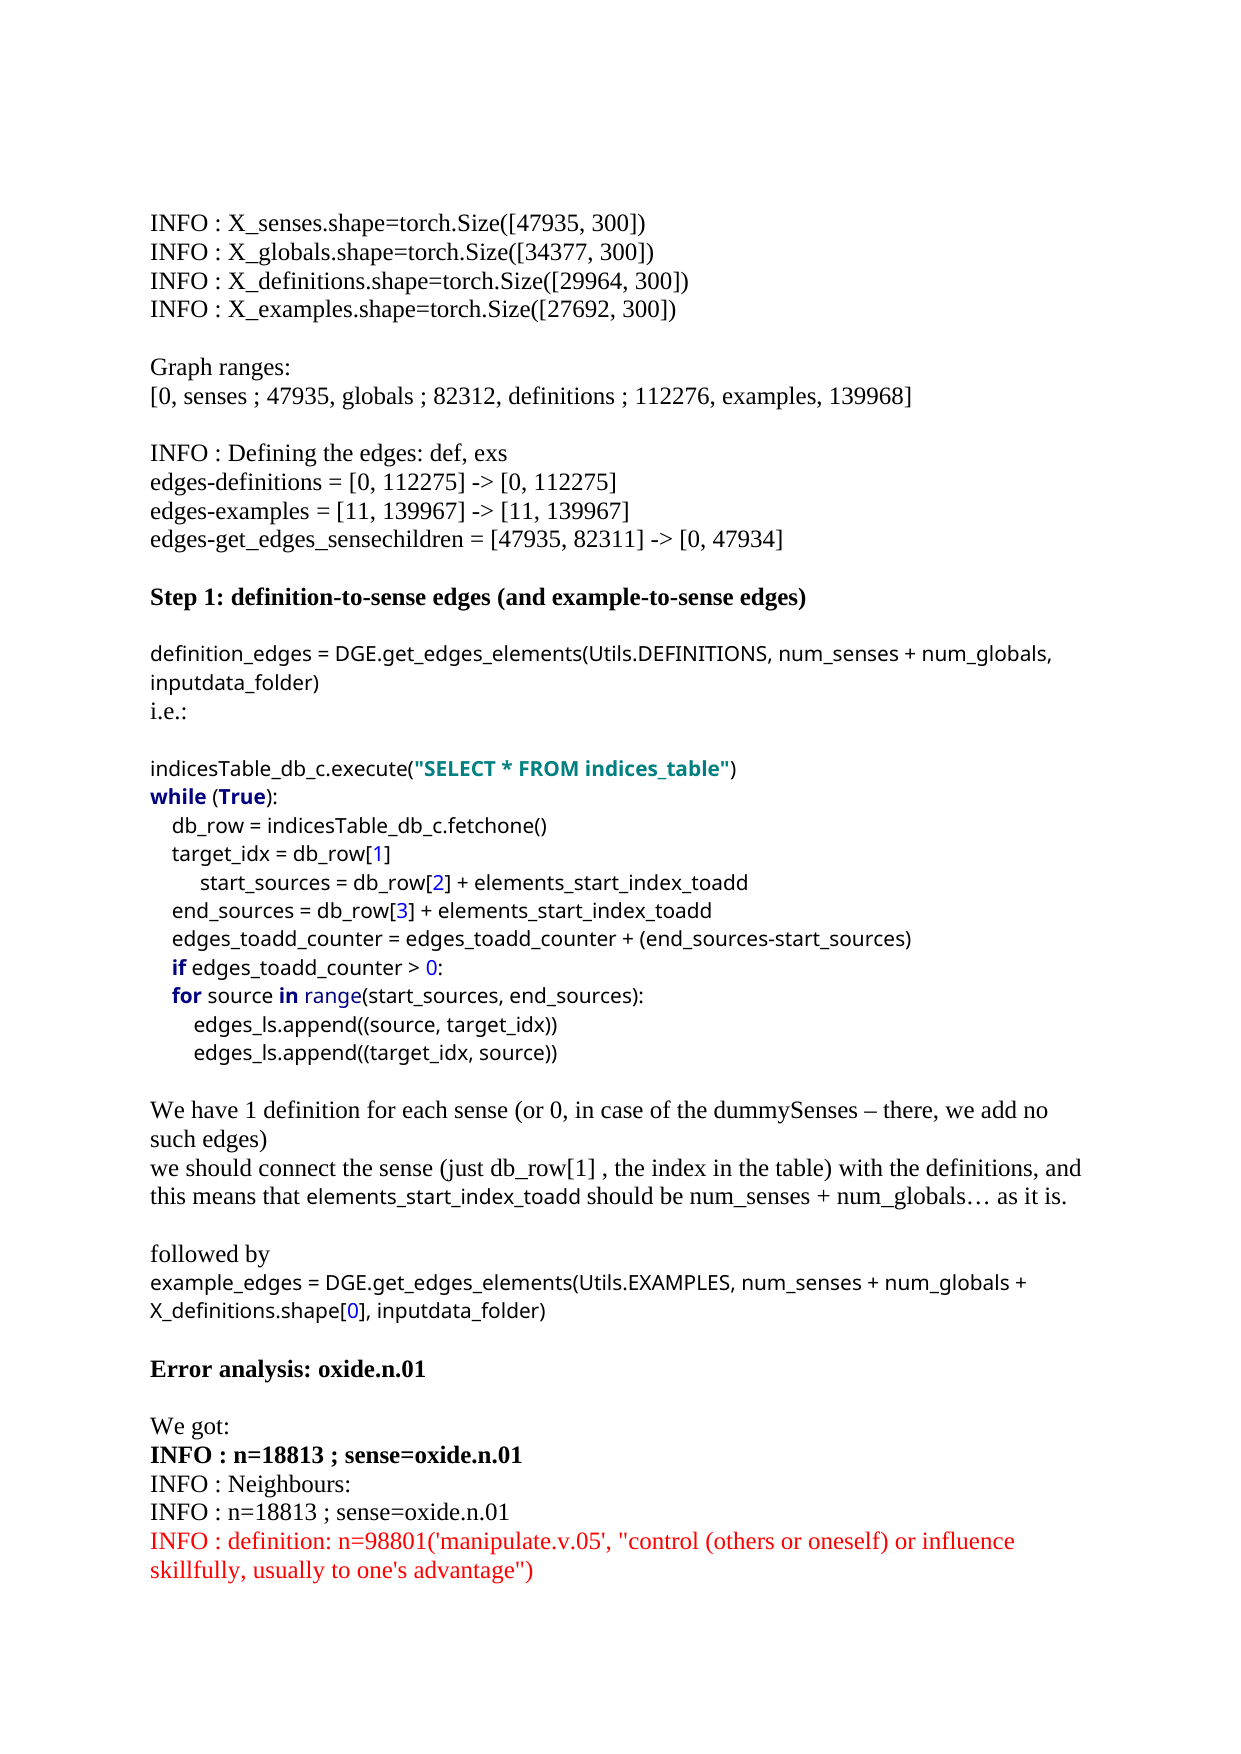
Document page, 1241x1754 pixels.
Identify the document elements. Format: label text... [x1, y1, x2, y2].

text INFO : n=18813 ; sense=oxide.n.01 [150, 1440, 1090, 1469]
text INFO : X_examples.shape=torch.Size([27692, 300]) [150, 294, 1090, 323]
text INFO : X_senses.shape=torch.Size([47935, 300]) [150, 208, 1090, 237]
text edges-definitions = [0, 112275] -> [0, 112275] [150, 467, 1090, 496]
text INFO : X_definitions.shape=torch.Size([29964, 300]) [150, 266, 1090, 294]
text INFO : definition: n=98801('manipulate.v.05', "control (others or oneself) or influence skillfully, usually to one's advantage") [150, 1526, 1090, 1584]
text edges_toadd_counter = edges_toadd_counter + (end_sources-start_sources) [150, 924, 1090, 953]
text if edges_toadd_counter > 0: for source in range(start_sources, end_sources): edges_ls.append((source, target_idx)) edges_ls.append((target_idx, source)) [150, 953, 1090, 1067]
text edges-examples = [11, 139967] -> [11, 139967] [150, 496, 1090, 524]
text edges-get_edges_sensechildren = [47935, 82311] -> [0, 47934] [150, 524, 1090, 553]
text definition_edges = DGE.get_edges_elements(Utils.DEFINITIONS, num_senses + num_globals, inputdata_folder) [150, 639, 1090, 696]
text indicesTable_db_c.execute("SELECT * FROM indices_table") [150, 754, 1090, 782]
text i.e.: [150, 696, 1090, 725]
text Graph ranges: [150, 352, 1090, 381]
text example_edges = DGE.get_edges_elements(Utils.EXAMPLES, num_senses + num_globals + X_definitions.shape[0], inputdata_folder) [150, 1268, 1090, 1325]
text while (True): db_row = indicesTable_db_c.fetchone() [150, 782, 1090, 839]
text Step 1: definition-to-sense edges (and example-to-sense edges) [150, 582, 1090, 611]
text We have 1 definition for each sense (or 0, in case of the dummySenses – there, we add no such edges) [150, 1095, 1090, 1153]
text Error analysis: oxide.n.01 [150, 1354, 1090, 1382]
text we should connect the sense (just db_row[1] , the index in the table) with the definitions, and this means that elements_start_index_toadd should be num_senses + num_globals… as it is. [150, 1153, 1090, 1211]
text INFO : Neighbours: [150, 1469, 1090, 1497]
text start_sources = db_row[2] + elements_start_index_toadd end_sources = db_row[3] + elements_start_index_toadd [150, 868, 1090, 924]
text INFO : n=18813 ; sense=oxide.n.01 [150, 1497, 1090, 1526]
text followed by [150, 1239, 1090, 1268]
text [0, senses ; 47935, globals ; 82312, definitions ; 112276, examples, 139968] [150, 381, 1090, 409]
text INFO : Defining the edges: def, exs [150, 438, 1090, 467]
text INFO : X_globals.shape=torch.Size([34377, 300]) [150, 237, 1090, 266]
text target_idx = db_row[1] [150, 839, 1090, 868]
text We got: [150, 1411, 1090, 1440]
